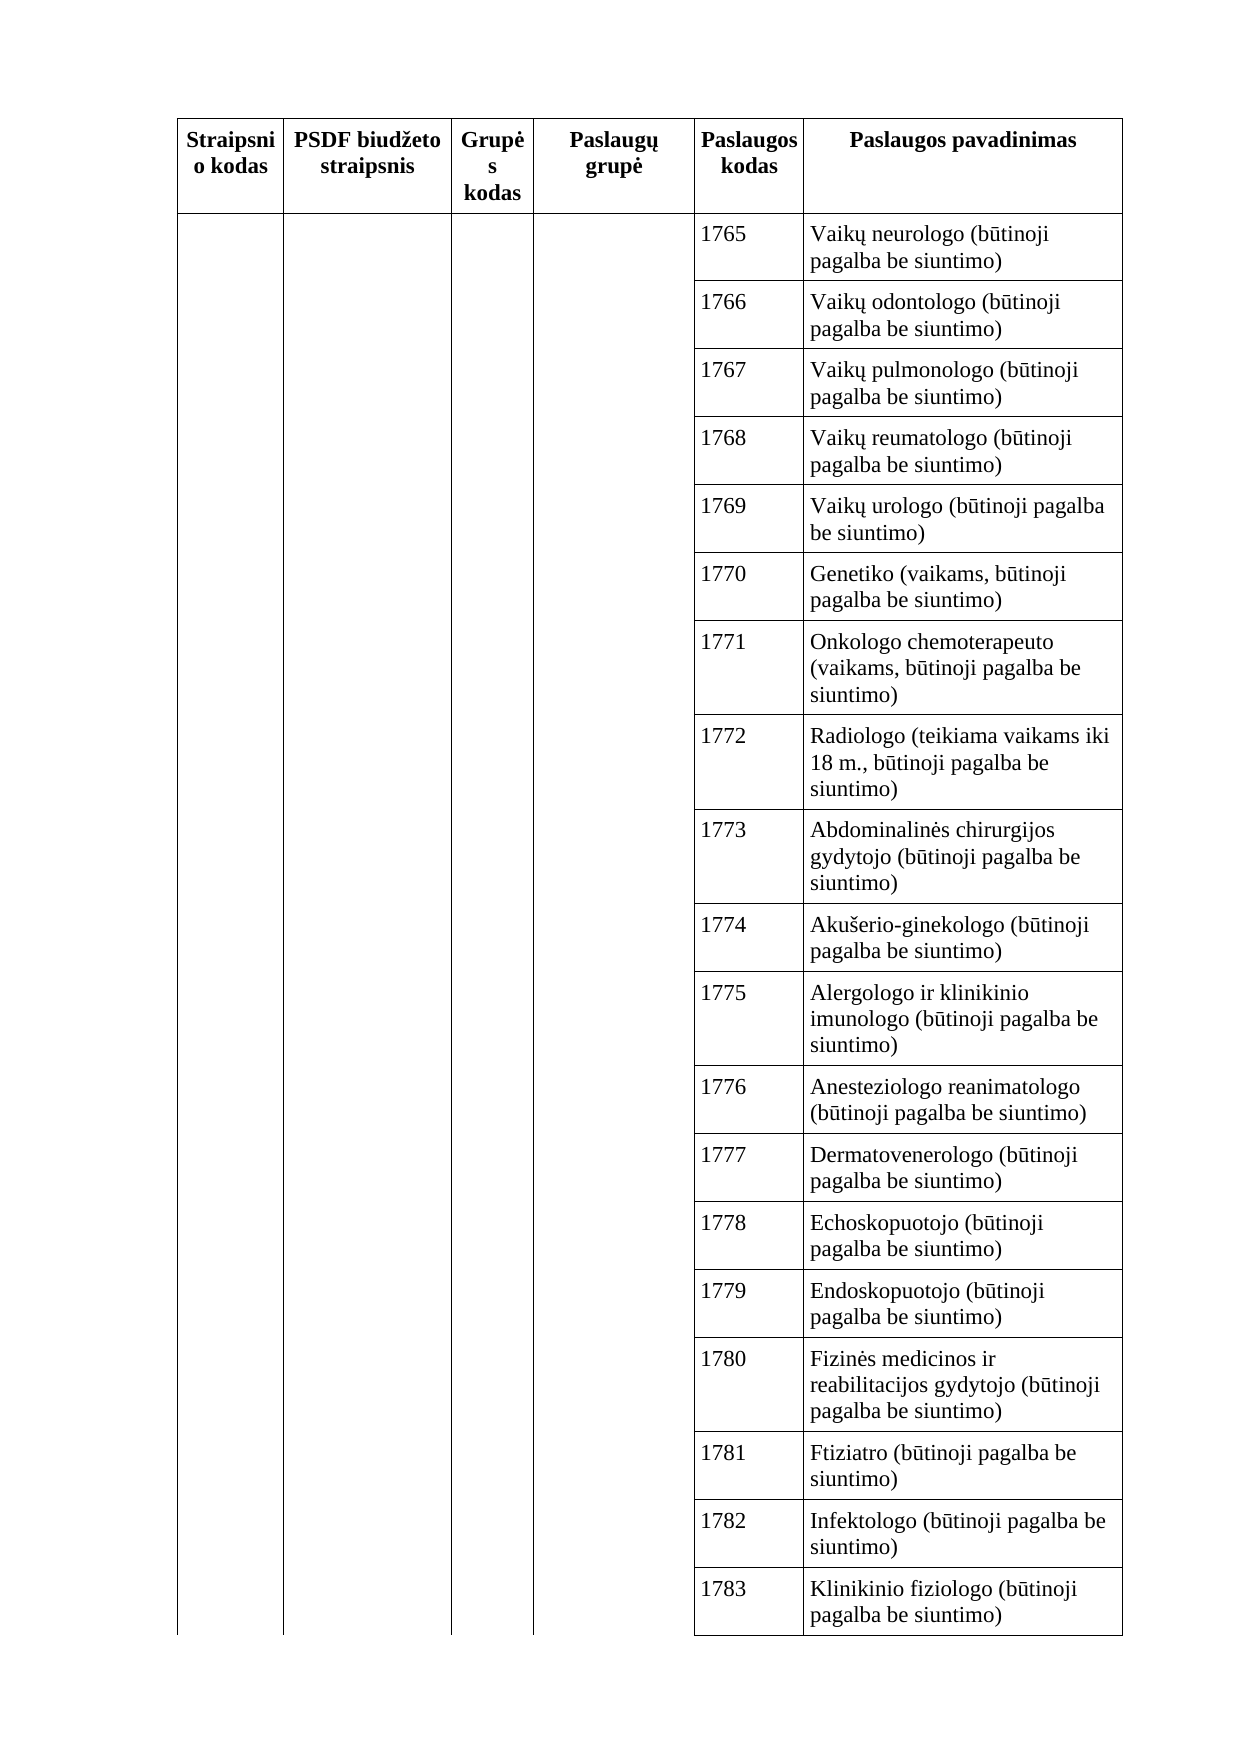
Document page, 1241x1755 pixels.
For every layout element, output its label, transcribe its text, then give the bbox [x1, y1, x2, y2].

table_cell [452, 484, 533, 552]
table_cell [178, 1337, 283, 1431]
table_cell Ftiziatro (būtinoji pagalba be siuntimo) [804, 1432, 1122, 1499]
table_cell [534, 416, 694, 484]
table_cell [284, 348, 451, 416]
table_cell [178, 552, 283, 620]
table_cell 1772 [695, 715, 803, 808]
table_header Paslaugų grupė [534, 119, 694, 212]
table_cell [178, 1567, 283, 1634]
table_cell [534, 1567, 694, 1634]
table_cell [284, 1269, 451, 1337]
table_cell 1766 [695, 281, 803, 348]
table_cell [284, 714, 451, 808]
table_cell [284, 1133, 451, 1201]
table_cell 1778 [695, 1202, 803, 1269]
table_cell [452, 1499, 533, 1567]
table_cell [178, 1133, 283, 1201]
table_cell [534, 1269, 694, 1337]
table_header PSDF biudžeto straipsnis [284, 119, 451, 212]
table_cell [452, 620, 533, 714]
table_cell [284, 484, 451, 552]
table_cell [534, 484, 694, 552]
table_cell [452, 348, 533, 416]
table_cell [534, 214, 694, 280]
table_cell [178, 484, 283, 552]
table_cell [178, 809, 283, 903]
table_header Paslaugos pavadinimas [804, 119, 1122, 212]
table_cell [178, 903, 283, 971]
table_header Straipsnio kodas [178, 119, 283, 212]
table_cell [452, 903, 533, 971]
table_cell [284, 971, 451, 1065]
table_cell Fizinės medicinos ir reabilitacijos gydytojo (būtinoji pagalba be siuntimo) [804, 1338, 1122, 1431]
table_cell 1777 [695, 1134, 803, 1201]
table_cell Echoskopuotojo (būtinoji pagalba be siuntimo) [804, 1202, 1122, 1269]
table_cell [178, 620, 283, 714]
table_cell Infektologo (būtinoji pagalba be siuntimo) [804, 1500, 1122, 1567]
table_cell [452, 280, 533, 348]
table_cell [452, 1337, 533, 1431]
table_cell [452, 1567, 533, 1634]
table_cell 1782 [695, 1500, 803, 1567]
table_cell [534, 348, 694, 416]
table_cell [178, 1201, 283, 1269]
table_cell Abdominalinės chirurgijos gydytojo (būtinoji pagalba be siuntimo) [804, 810, 1122, 903]
table_cell [284, 1201, 451, 1269]
table_cell [284, 280, 451, 348]
table_cell [534, 1337, 694, 1431]
table_cell [534, 1431, 694, 1499]
table_cell 1775 [695, 972, 803, 1065]
table_cell 1776 [695, 1066, 803, 1133]
table_cell [534, 809, 694, 903]
table_cell 1768 [695, 417, 803, 484]
table_cell [452, 1201, 533, 1269]
table_cell [178, 1269, 283, 1337]
table_cell [534, 903, 694, 971]
table_cell [534, 971, 694, 1065]
table_cell [178, 1065, 283, 1133]
table_cell [178, 280, 283, 348]
table_cell Genetiko (vaikams, būtinoji pagalba be siuntimo) [804, 553, 1122, 620]
table_cell [452, 971, 533, 1065]
table_cell Dermatovenerologo (būtinoji pagalba be siuntimo) [804, 1134, 1122, 1201]
table_cell Vaikų urologo (būtinoji pagalba be siuntimo) [804, 485, 1122, 552]
table_cell [534, 1201, 694, 1269]
table_cell [178, 348, 283, 416]
table_cell 1780 [695, 1338, 803, 1431]
table_cell Onkologo chemoterapeuto (vaikams, būtinoji pagalba be siuntimo) [804, 621, 1122, 714]
table_cell [452, 1431, 533, 1499]
table_cell [452, 552, 533, 620]
table_cell Vaikų reumatologo (būtinoji pagalba be siuntimo) [804, 417, 1122, 484]
table_cell 1771 [695, 621, 803, 714]
table_cell [284, 809, 451, 903]
table_cell Vaikų neurologo (būtinoji pagalba be siuntimo) [804, 214, 1122, 280]
table_cell [452, 714, 533, 808]
table_cell [178, 1431, 283, 1499]
table_cell [284, 620, 451, 714]
table_cell Alergologo ir klinikinio imunologo (būtinoji pagalba be siuntimo) [804, 972, 1122, 1065]
table_cell [284, 214, 451, 280]
table_cell Vaikų pulmonologo (būtinoji pagalba be siuntimo) [804, 349, 1122, 416]
table_header Paslaugos kodas [695, 119, 803, 212]
table_cell 1765 [695, 214, 803, 280]
table_cell 1770 [695, 553, 803, 620]
table_cell [178, 1499, 283, 1567]
table_cell [534, 552, 694, 620]
table_cell [178, 416, 283, 484]
table_cell [284, 903, 451, 971]
table_cell [534, 280, 694, 348]
table_cell [284, 1567, 451, 1634]
table_cell 1779 [695, 1270, 803, 1337]
table_cell 1774 [695, 904, 803, 971]
table_cell [178, 214, 283, 280]
table_cell 1783 [695, 1568, 803, 1634]
table_cell [178, 971, 283, 1065]
table_cell [452, 1065, 533, 1133]
table_cell 1773 [695, 810, 803, 903]
table_cell [452, 809, 533, 903]
table_cell Klinikinio fiziologo (būtinoji pagalba be siuntimo) [804, 1568, 1122, 1634]
table_cell Endoskopuotojo (būtinoji pagalba be siuntimo) [804, 1270, 1122, 1337]
table_cell [534, 1065, 694, 1133]
table_cell [452, 416, 533, 484]
table_cell [534, 1133, 694, 1201]
table_cell [452, 214, 533, 280]
table_cell 1781 [695, 1432, 803, 1499]
table_cell [284, 1337, 451, 1431]
table_cell [178, 714, 283, 808]
table_cell [284, 416, 451, 484]
table_cell Vaikų odontologo (būtinoji pagalba be siuntimo) [804, 281, 1122, 348]
table_cell Anesteziologo reanimatologo (būtinoji pagalba be siuntimo) [804, 1066, 1122, 1133]
table_cell Radiologo (teikiama vaikams iki 18 m., būtinoji pagalba be siuntimo) [804, 715, 1122, 808]
table_cell [534, 620, 694, 714]
table_cell [284, 1065, 451, 1133]
table_cell [452, 1133, 533, 1201]
table_cell [284, 552, 451, 620]
table_header Grupės kodas [452, 119, 533, 212]
table_cell [284, 1431, 451, 1499]
table_cell 1767 [695, 349, 803, 416]
table_cell [534, 1499, 694, 1567]
table_cell [284, 1499, 451, 1567]
table_cell 1769 [695, 485, 803, 552]
table_cell [452, 1269, 533, 1337]
table_cell [534, 714, 694, 808]
table_cell Akušerio-ginekologo (būtinoji pagalba be siuntimo) [804, 904, 1122, 971]
